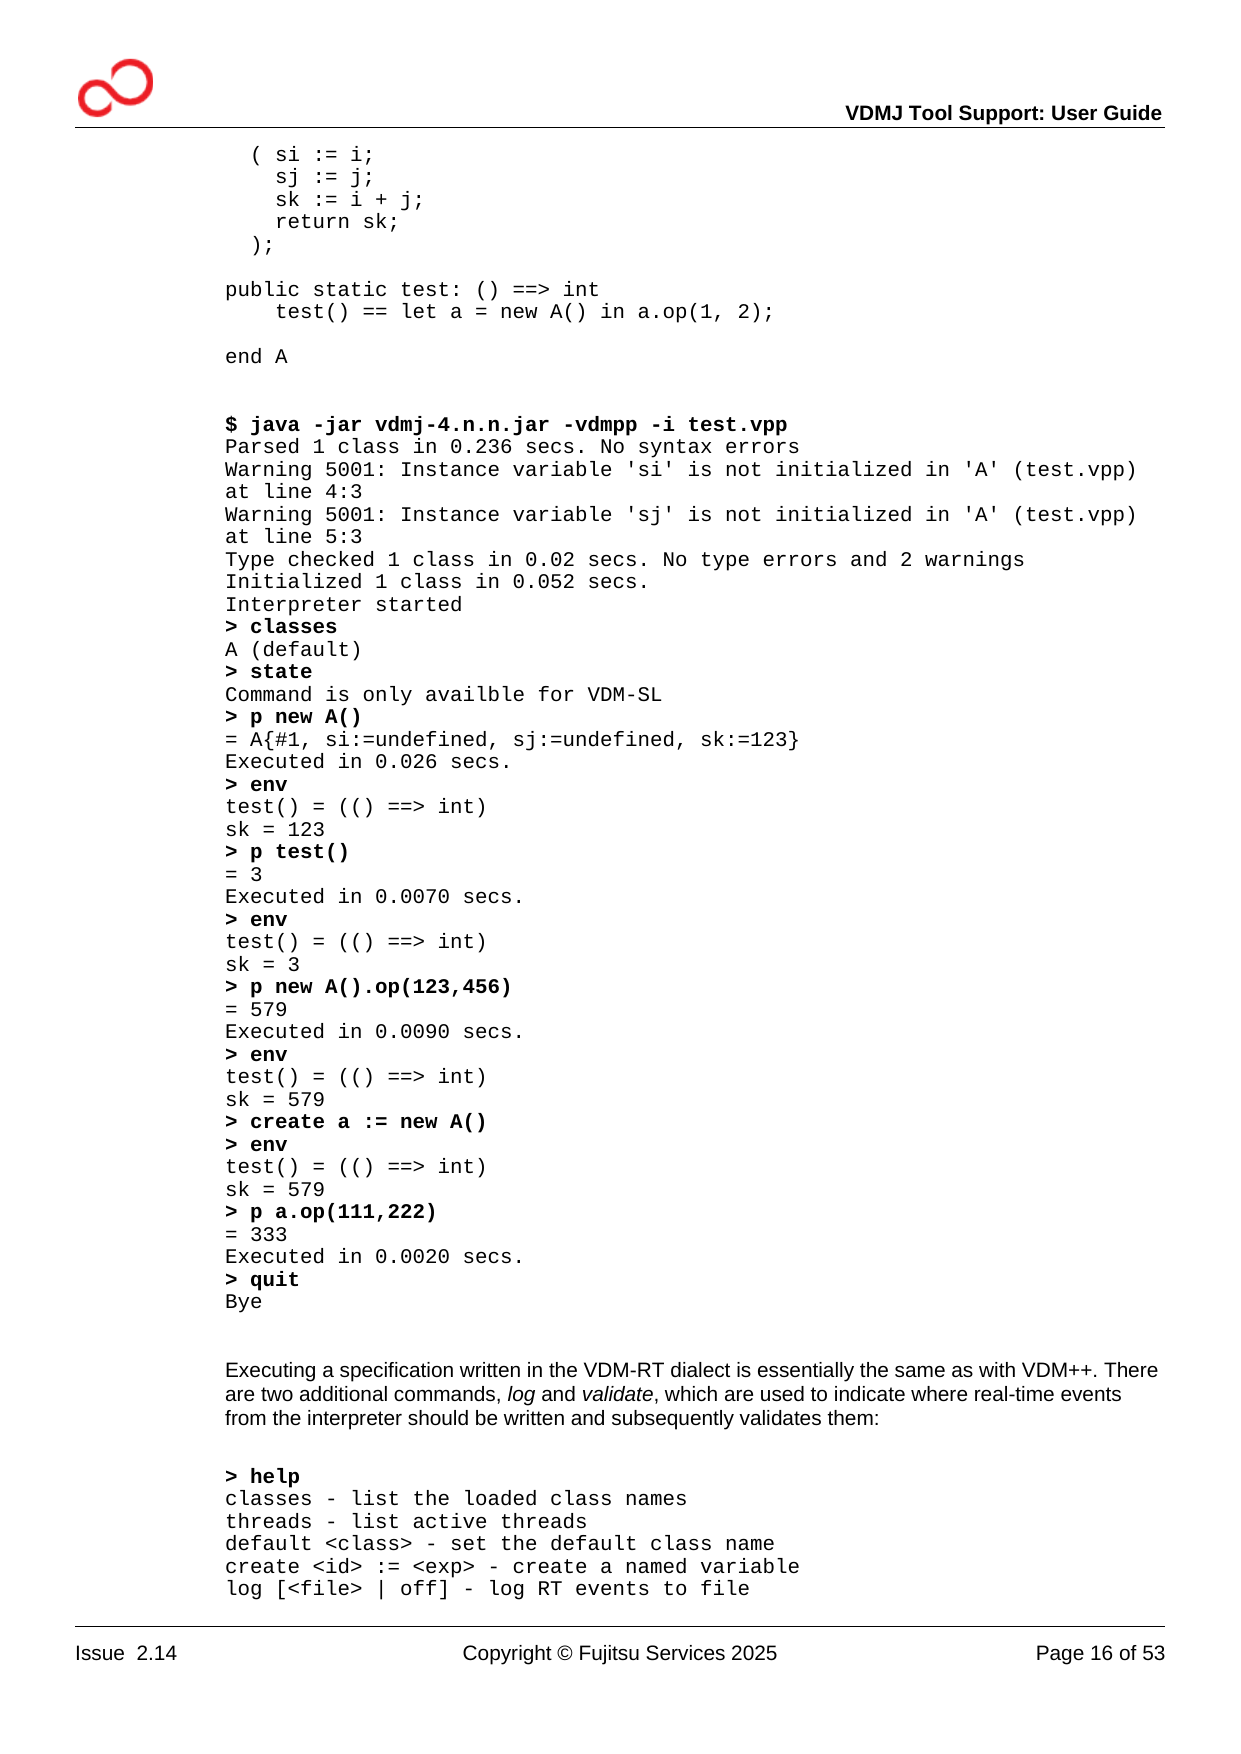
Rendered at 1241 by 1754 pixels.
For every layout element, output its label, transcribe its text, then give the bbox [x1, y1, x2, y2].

text sk = 579 [225, 1178, 1165, 1201]
text Executing a specification written in the VDM-RT dialect is essentially the same as with VDM++. There are two additional commands, log and validate, which are used to indicate where real-time events from the interpreter should be written and subsequently validates them: [225, 1358, 1165, 1430]
text test() = (() ==> int) [225, 931, 1165, 953]
text > env [225, 1133, 1165, 1156]
text sk := i + j; [225, 188, 1165, 211]
text > p new A() [225, 706, 1165, 728]
text > env [225, 1043, 1165, 1066]
text ); [225, 233, 1165, 256]
text = 3 [225, 863, 1165, 886]
text Type checked 1 class in 0.02 secs. No type errors and 2 warnings [225, 548, 1165, 571]
picture [78, 52, 153, 127]
text = 579 [225, 998, 1165, 1021]
text end A [225, 346, 1165, 368]
text threads - list active threads [225, 1510, 1165, 1533]
text > state [225, 661, 1165, 683]
text public static test: () ==> int [225, 278, 1165, 301]
text Initialized 1 class in 0.052 secs. [225, 571, 1165, 593]
text > help [225, 1465, 1165, 1488]
text Interpreter started [225, 593, 1165, 616]
text test() = (() ==> int) [225, 796, 1165, 818]
text default <class> - set the default class name [225, 1533, 1165, 1555]
text Warning 5001: Instance variable 'sj' is not initialized in 'A' (test.vpp) at line 5:3 [225, 503, 1165, 548]
text > env [225, 773, 1165, 796]
text sj := j; [225, 166, 1165, 188]
text > create a := new A() [225, 1111, 1165, 1133]
text test() = (() ==> int) [225, 1066, 1165, 1088]
text sk = 3 [225, 953, 1165, 976]
text = A{#1, si:=undefined, sj:=undefined, sk:=123} [225, 728, 1165, 751]
text = 333 [225, 1223, 1165, 1246]
text Executed in 0.0090 secs. [225, 1021, 1165, 1043]
text return sk; [225, 211, 1165, 233]
text > env [225, 908, 1165, 931]
text create <id> := <exp> - create a named variable [225, 1555, 1165, 1578]
text test() == let a = new A() in a.op(1, 2); [225, 301, 1165, 323]
text ( si := i; [225, 143, 1165, 166]
text log [<file> | off] - log RT events to file [225, 1578, 1165, 1600]
text Warning 5001: Instance variable 'si' is not initialized in 'A' (test.vpp) at line 4:3 [225, 458, 1165, 503]
text sk = 123 [225, 818, 1165, 841]
text sk = 579 [225, 1088, 1165, 1111]
text $ java -jar vdmj-4.n.n.jar -vdmpp -i test.vpp [225, 413, 1165, 436]
text > p new A().op(123,456) [225, 976, 1165, 998]
text Bye [225, 1291, 1165, 1313]
text > p test() [225, 841, 1165, 863]
text Parsed 1 class in 0.236 secs. No syntax errors [225, 436, 1165, 458]
text Executed in 0.0070 secs. [225, 886, 1165, 908]
text A (default) [225, 638, 1165, 661]
text test() = (() ==> int) [225, 1156, 1165, 1178]
text Command is only availble for VDM-SL [225, 683, 1165, 706]
text > quit [225, 1268, 1165, 1291]
text > p a.op(111,222) [225, 1201, 1165, 1223]
text Executed in 0.0020 secs. [225, 1246, 1165, 1268]
text Executed in 0.026 secs. [225, 751, 1165, 773]
text > classes [225, 616, 1165, 638]
text classes - list the loaded class names [225, 1488, 1165, 1510]
